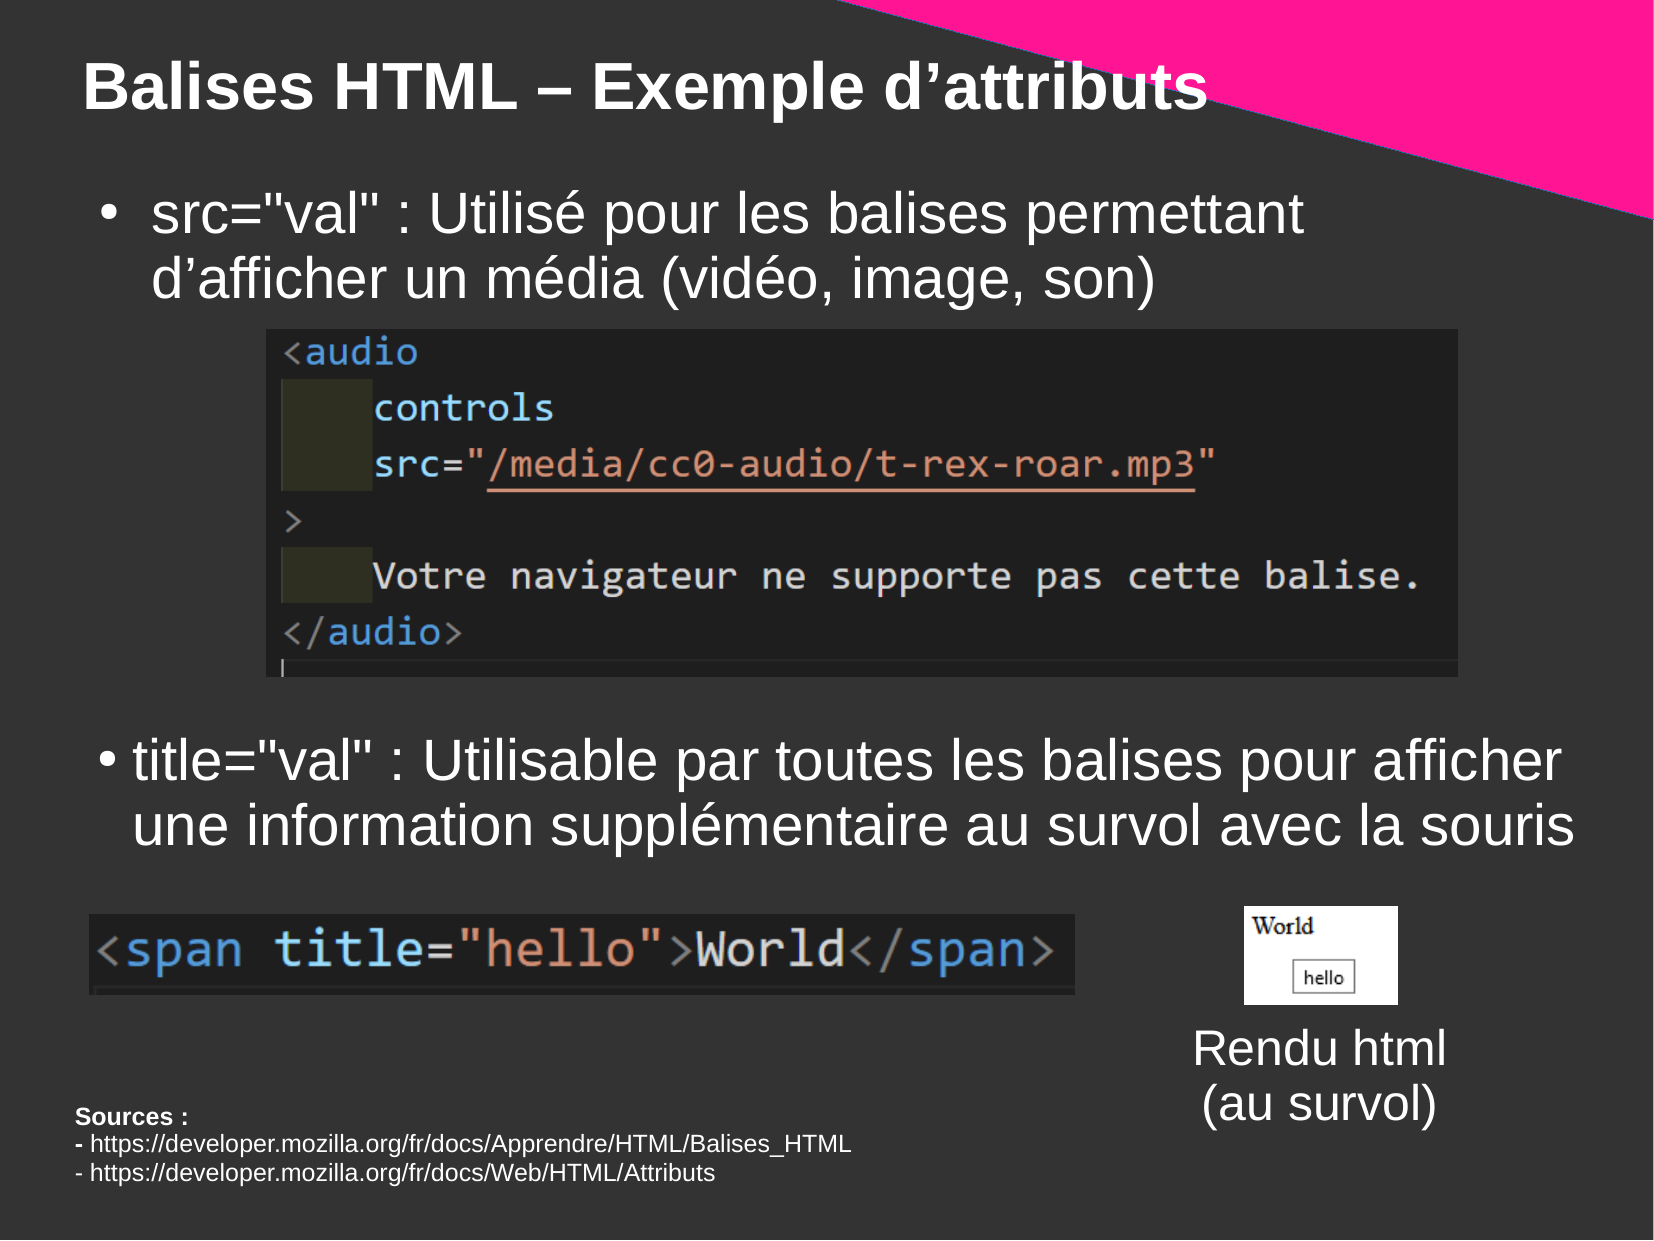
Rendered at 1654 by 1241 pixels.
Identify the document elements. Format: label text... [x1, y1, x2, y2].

picture [89, 914, 1075, 995]
title Balises HTML – Exemple d’attributs [82, 49, 1571, 162]
picture [1244, 906, 1398, 1005]
text_box title="val" : Utilisable par toutes les balises pour afficher une information supplémentaire au survol avec la souris [82, 720, 1635, 1000]
list src="val" : Utilisé pour les balises permettant d’afficher un média (vidéo, image, son) [80, 180, 1545, 315]
text_box Sources : - https://developer.mozilla.org/fr/docs/Apprendre/HTML/Balises_HTML - https://developer.mozilla.org/fr/docs/Web/HTML/Attributs [59, 1094, 1546, 1241]
text_box [837, 0, 1654, 220]
picture [266, 329, 1458, 677]
title Rendu html (au survol) [1124, 1019, 1515, 1188]
